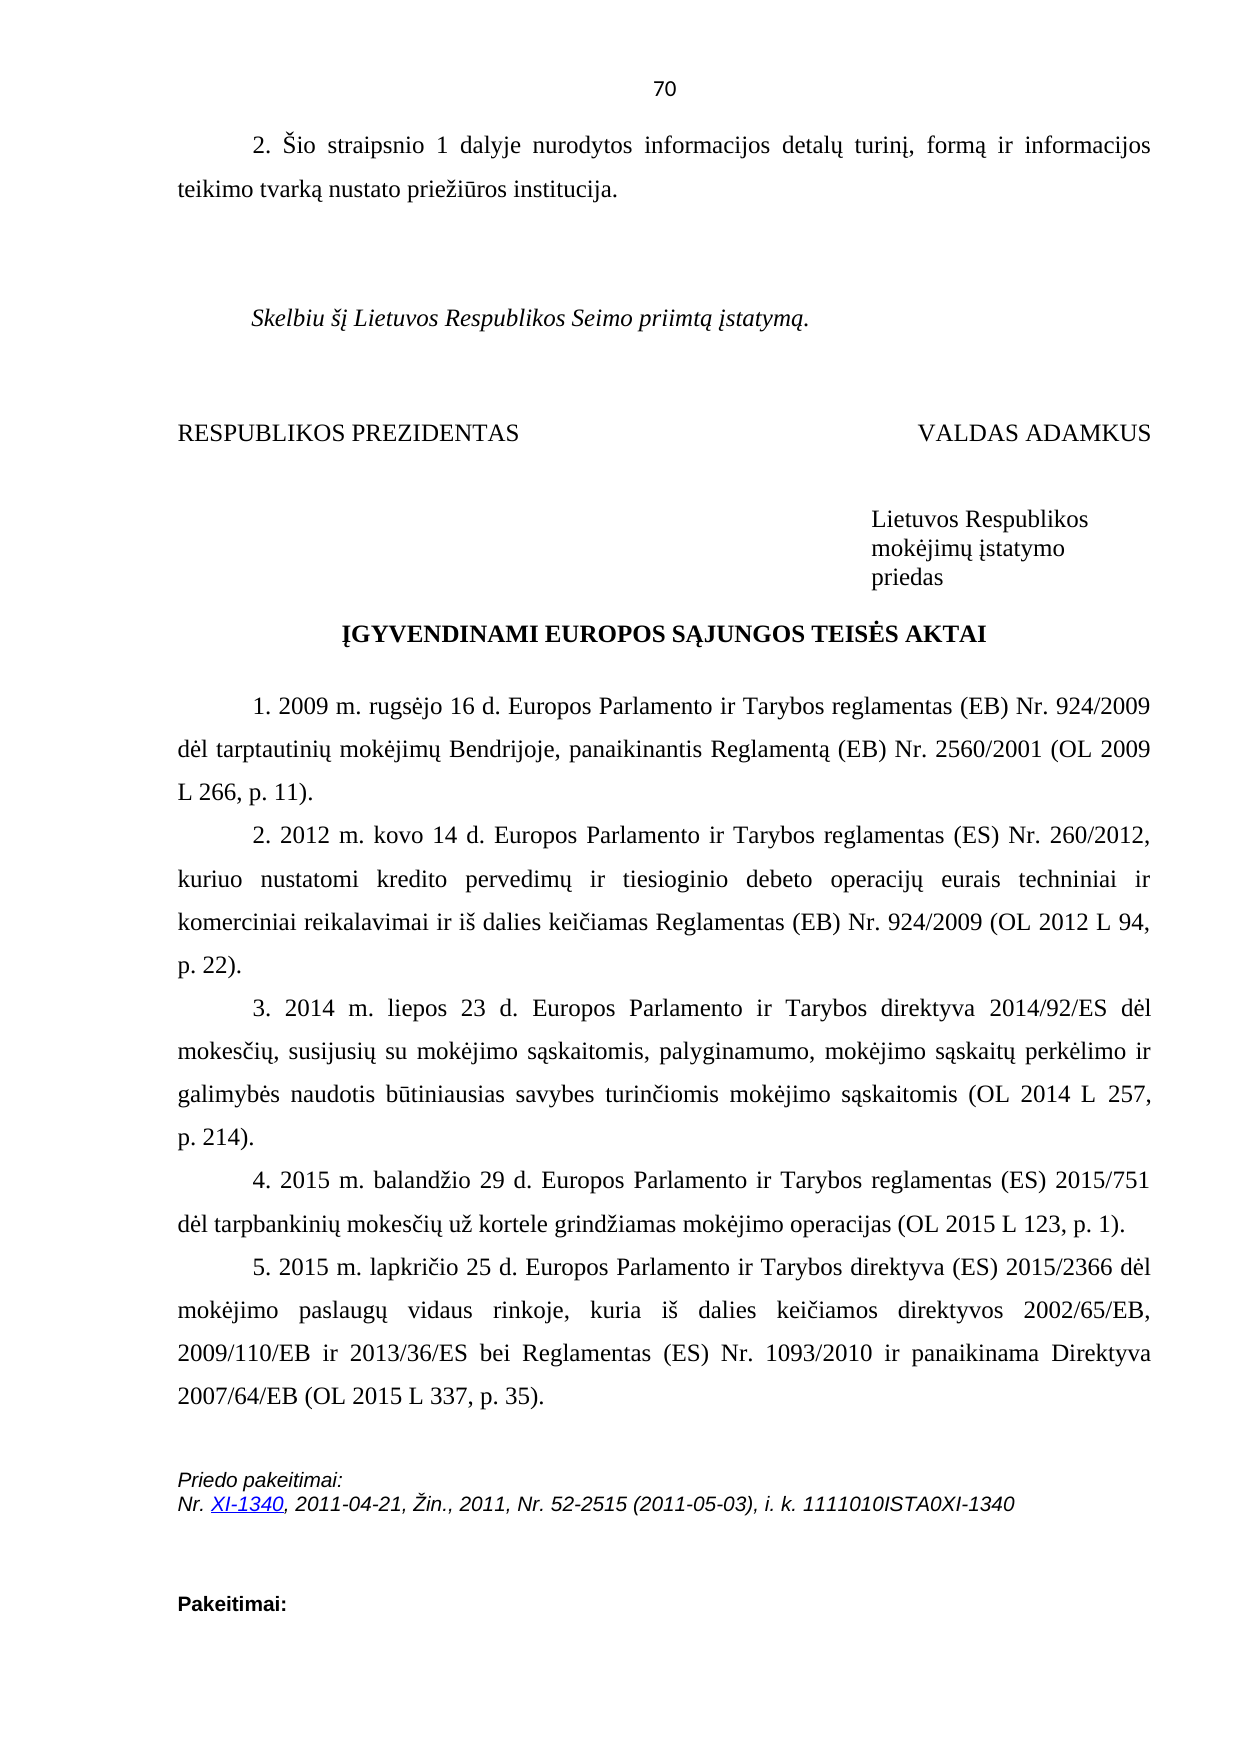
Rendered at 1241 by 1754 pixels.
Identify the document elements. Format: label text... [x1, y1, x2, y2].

text Pakeitimai: [177, 1592, 1152, 1616]
text Lietuvos Respublikos [871, 504, 1152, 533]
text 1. 2009 m. rugsėjo 16 d. Europos Parlamento ir Tarybos reglamentas (EB) Nr. 924/2009 dėl tarptautinių mokėjimų Bendrijoje, panaikinantis Reglamentą (EB) Nr. 2560/2001 (OL 2009 L 266, p. 11). [177, 691, 1152, 806]
text Nr. XI-1340, 2011-04-21, Žin., 2011, Nr. 52-2515 (2011-05-03), i. k. 1111010ISTA0XI-1340 [177, 1491, 1152, 1515]
text 3. 2014 m. liepos 23 d. Europos Parlamento ir Tarybos direktyva 2014/92/ES dėl mokesčių, susijusių su mokėjimo sąskaitomis, palyginamumo, mokėjimo sąskaitų perkėlimo ir galimybės naudotis būtiniausias savybes turinčiomis mokėjimo sąskaitomis (OL 2014 L 257, p. 214). [177, 993, 1152, 1151]
text 4. 2015 m. balandžio 29 d. Europos Parlamento ir Tarybos reglamentas (ES) 2015/751 dėl tarpbankinių mokesčių už kortele grindžiamas mokėjimo operacijas (OL 2015 L 123, p. 1). [177, 1166, 1152, 1237]
text 5. 2015 m. lapkričio 25 d. Europos Parlamento ir Tarybos direktyva (ES) 2015/2366 dėl mokėjimo paslaugų vidaus rinkoje, kuria iš dalies keičiamos direktyvos 2002/65/EB, 2009/110/EB ir 2013/36/ES bei Reglamentas (ES) Nr. 1093/2010 ir panaikinama Direktyva 2007/64/EB (OL 2015 L 337, p. 35). [177, 1252, 1152, 1410]
text priedas [871, 562, 1152, 591]
text 2. Šio straipsnio 1 dalyje nurodytos informacijos detalų turinį, formą ir informacijos teikimo tvarką nustato priežiūros institucija. [177, 131, 1152, 202]
text Skelbiu šį Lietuvos Respublikos Seimo priimtą įstatymą. [177, 303, 1152, 332]
text 2. 2012 m. kovo 14 d. Europos Parlamento ir Tarybos reglamentas (ES) Nr. 260/2012, kuriuo nustatomi kredito pervedimų ir tiesioginio debeto operacijų eurais techniniai ir komerciniai reikalavimai ir iš dalies keičiamas Reglamentas (EB) Nr. 924/2009 (OL 2012 L 94, p. 22). [177, 821, 1152, 979]
text Priedo pakeitimai: [177, 1467, 1152, 1491]
text RESPUBLIKOS PREZIDENTAS VALDAS ADAMKUS [177, 418, 1152, 447]
text ĮGYVENDINAMI EUROPOS SĄJUNGOS TEISĖS AKTAI [177, 619, 1152, 648]
text mokėjimų įstatymo [871, 533, 1152, 562]
